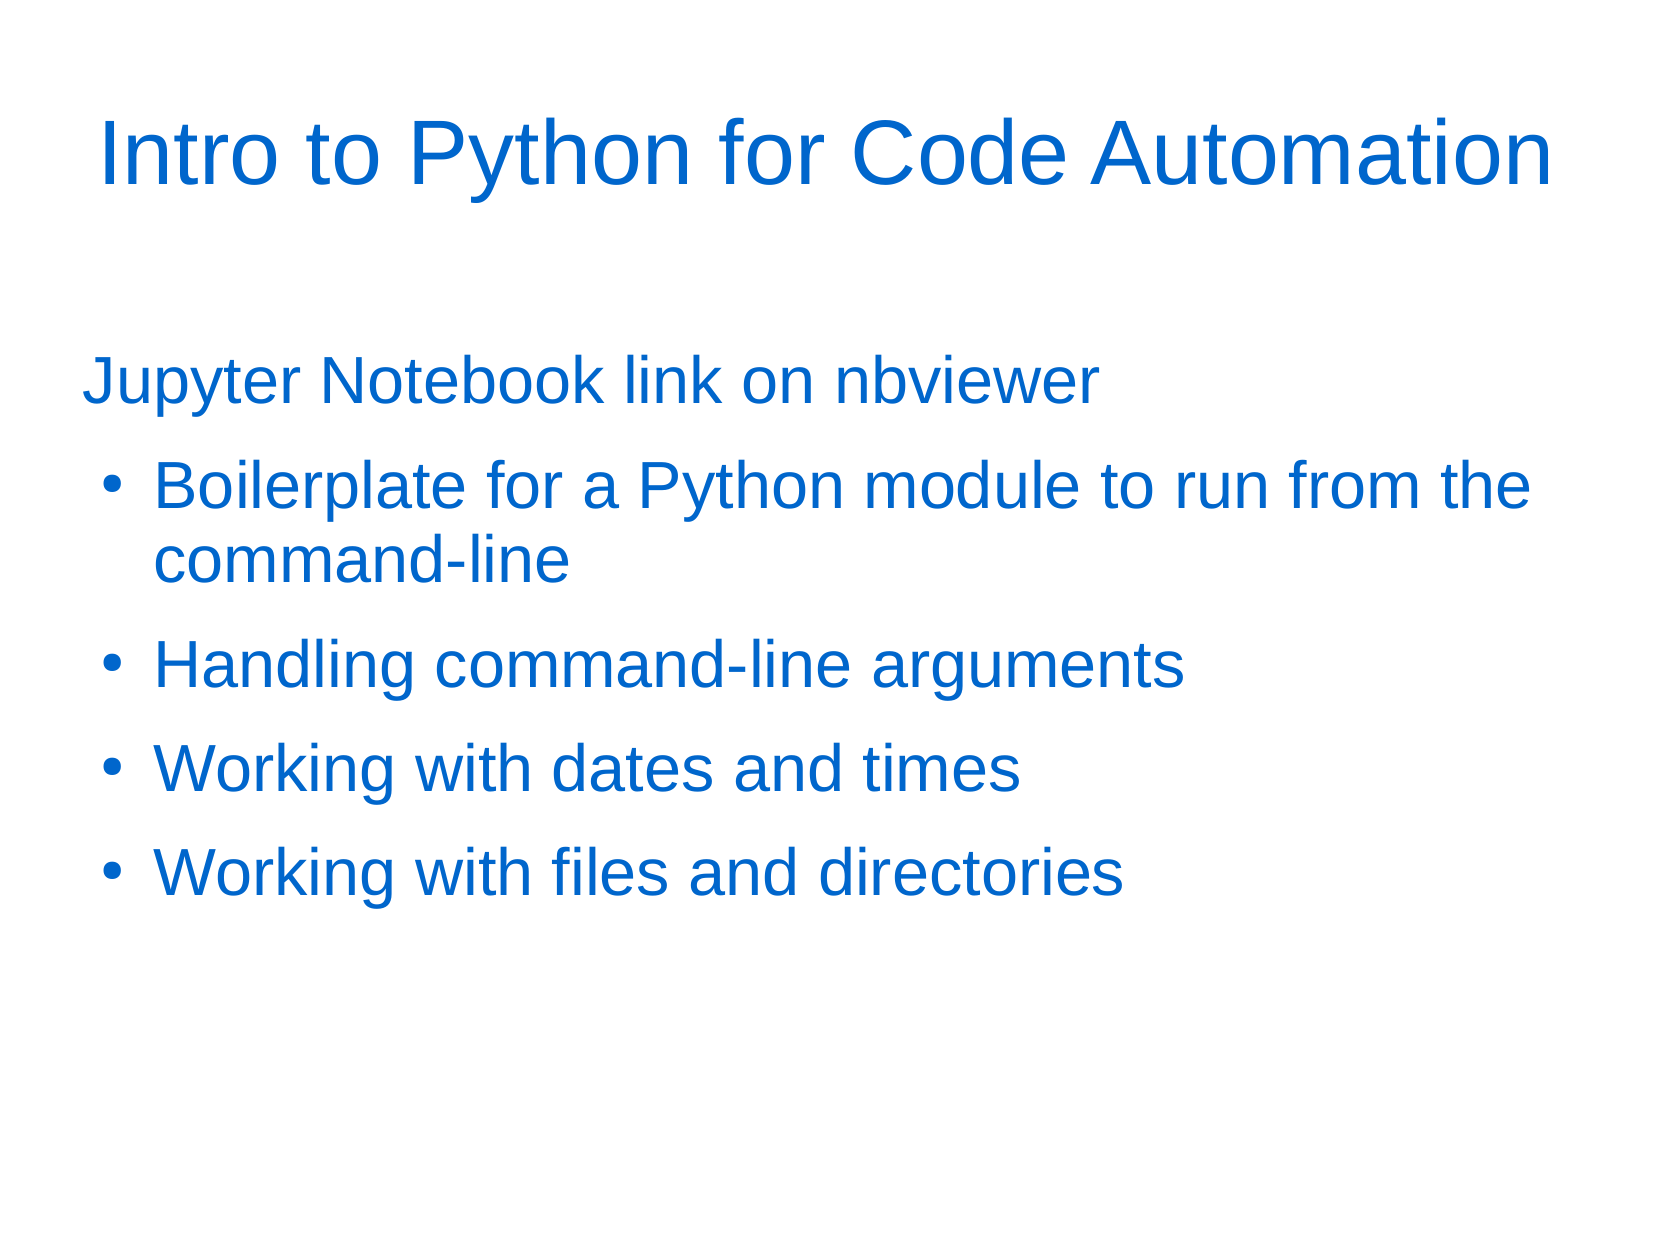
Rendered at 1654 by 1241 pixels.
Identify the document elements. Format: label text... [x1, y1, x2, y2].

title Intro to Python for Code Automation [82, 49, 1571, 257]
list Jupyter Notebook link on nbviewer Boilerplate for a Python module to run from the command-line Handling command-line arguments Working with dates and times Working with files and directories [82, 343, 1571, 1063]
